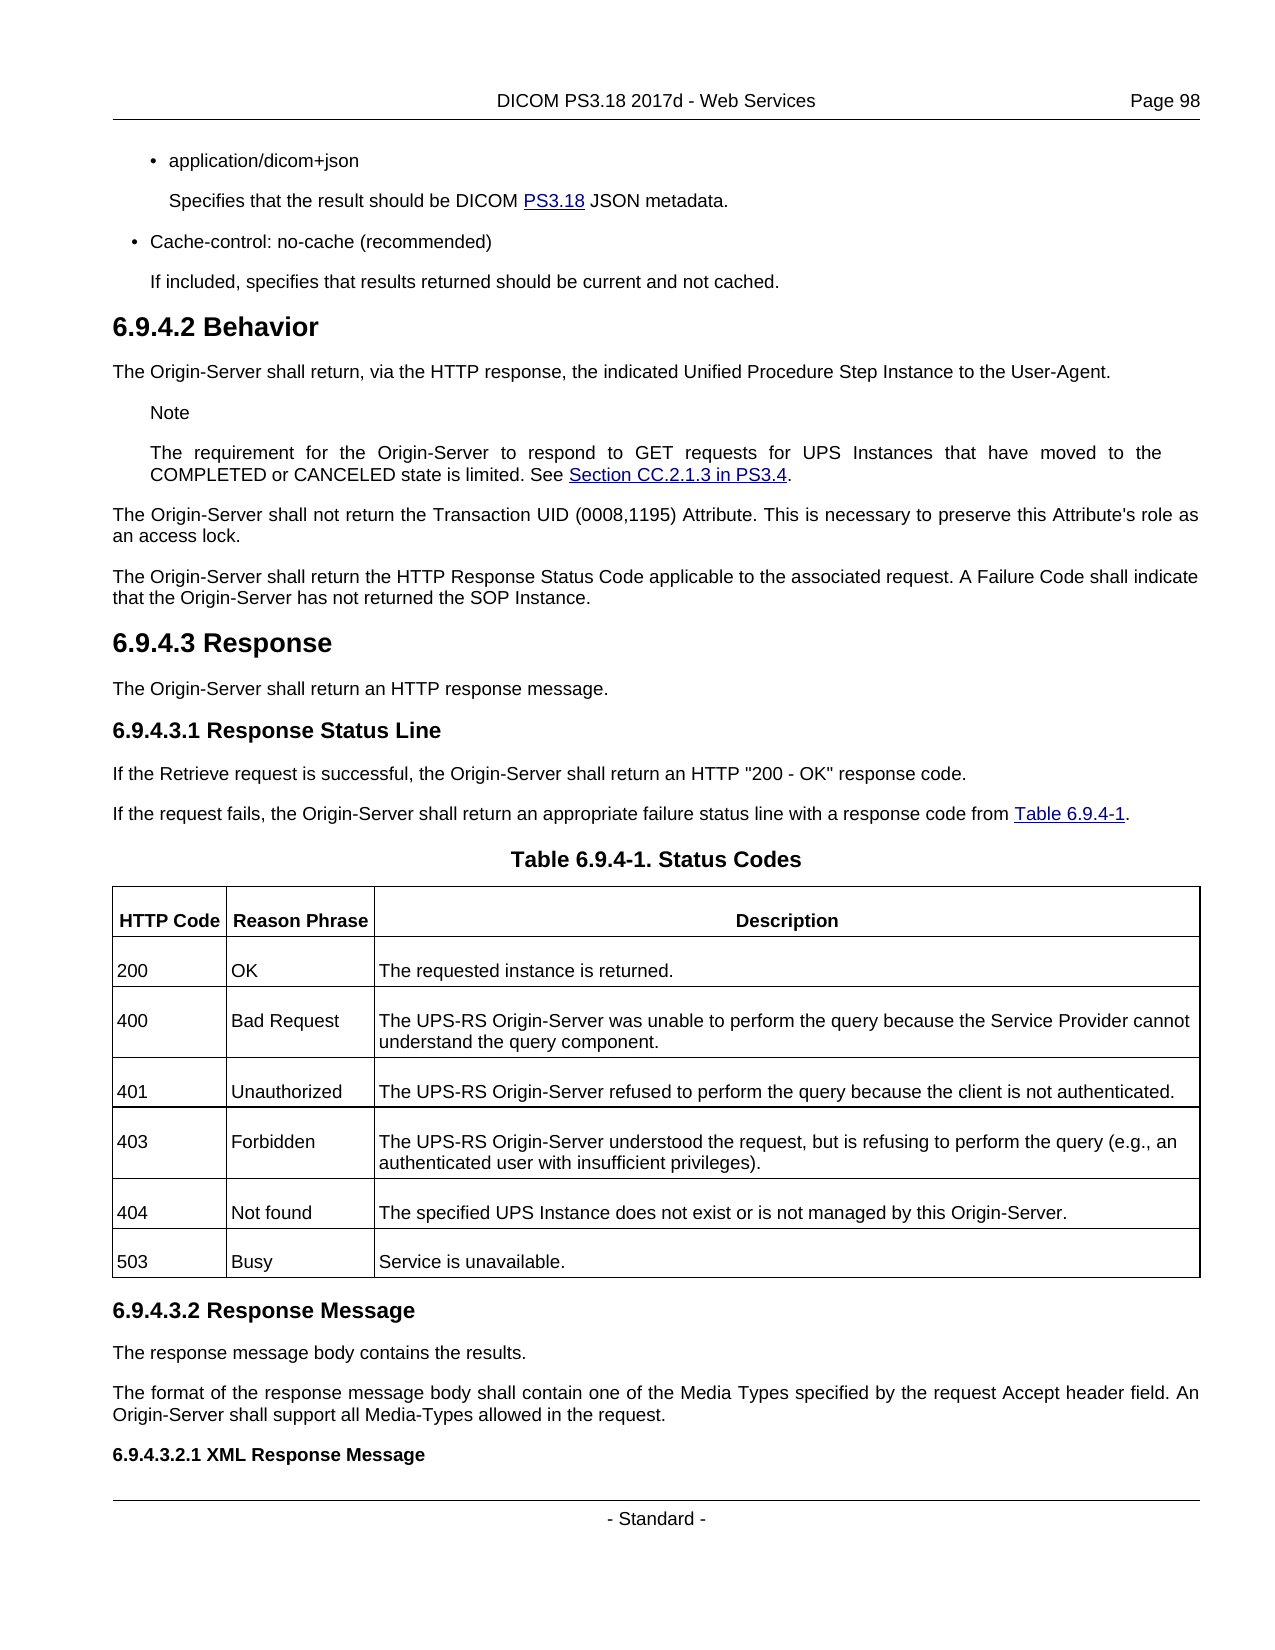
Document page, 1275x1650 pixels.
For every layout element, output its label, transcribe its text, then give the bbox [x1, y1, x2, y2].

text 6.9.4.2 Behavior [112, 311, 1200, 342]
table_cell The UPS-RS Origin-Server was unable to perform the query because the Service Provider cannot understand the query component. [375, 987, 1199, 1057]
table_cell The specified UPS Instance does not exist or is not managed by this Origin-Server. [375, 1179, 1199, 1227]
text Note [150, 402, 1162, 423]
table_cell The UPS-RS Origin-Server refused to perform the query because the client is not authenticated. [375, 1058, 1199, 1106]
table_cell The requested instance is returned. [375, 937, 1199, 986]
table_cell Forbidden [227, 1108, 374, 1178]
table_header HTTP Code [113, 887, 226, 936]
table_cell Unauthorized [227, 1058, 374, 1106]
list If included, specifies that results returned should be current and not cached. [131, 271, 1200, 292]
table_cell 503 [113, 1229, 226, 1277]
list application/dicom+json [150, 150, 1200, 172]
text The response message body contains the results. [112, 1341, 1200, 1363]
text The format of the response message body shall contain one of the Media Types specified by the request Accept header field. An Origin-Server shall support all Media-Types allowed in the request. [112, 1382, 1200, 1425]
text The Origin-Server shall return, via the HTTP response, the indicated Unified Procedure Step Instance to the User-Agent. [112, 361, 1200, 383]
table_cell Busy [227, 1229, 374, 1277]
table_cell 403 [113, 1108, 226, 1178]
table_cell 401 [113, 1058, 226, 1106]
text 6.9.4.3.2.1 XML Response Message [112, 1444, 1200, 1465]
table_header Reason Phrase [227, 887, 374, 936]
text The requirement for the Origin-Server to respond to GET requests for UPS Instances that have moved to the COMPLETED or CANCELED state is limited. See Section CC.2.1.3 in PS3.4. [150, 442, 1162, 485]
table_cell Bad Request [227, 987, 374, 1057]
table_cell 200 [113, 937, 226, 986]
list Specifies that the result should be DICOM PS3.18 JSON metadata. [150, 190, 1200, 212]
text 6.9.4.3.2 Response Message [112, 1297, 1200, 1323]
text Table 6.9.4-1. Status Codes [112, 847, 1200, 873]
text If the Retrieve request is successful, the Origin-Server shall return an HTTP "200 - OK" response code. [112, 762, 1200, 784]
text The Origin-Server shall return the HTTP Response Status Code applicable to the associated request. A Failure Code shall indicate that the Origin-Server has not returned the SOP Instance. [112, 566, 1200, 609]
table_cell 404 [113, 1179, 226, 1227]
table_header Description [375, 887, 1199, 936]
table_cell 400 [113, 987, 226, 1057]
table_cell OK [227, 937, 374, 986]
text The Origin-Server shall return an HTTP response message. [112, 677, 1200, 699]
table_cell Not found [227, 1179, 374, 1227]
text If the request fails, the Origin-Server shall return an appropriate failure status line with a response code from Table 6.9.4-1. [112, 803, 1200, 824]
text 6.9.4.3.1 Response Status Line [112, 718, 1200, 744]
table_cell The UPS-RS Origin-Server understood the request, but is refusing to perform the query (e.g., an authenticated user with insufficient privileges). [375, 1108, 1199, 1178]
list Cache-control: no-cache (recommended) [131, 231, 1200, 252]
text 6.9.4.3 Response [112, 627, 1200, 659]
table_cell Service is unavailable. [375, 1229, 1199, 1277]
text The Origin-Server shall not return the Transaction UID (0008,1195) Attribute. This is necessary to preserve this Attribute's role as an access lock. [112, 504, 1200, 547]
